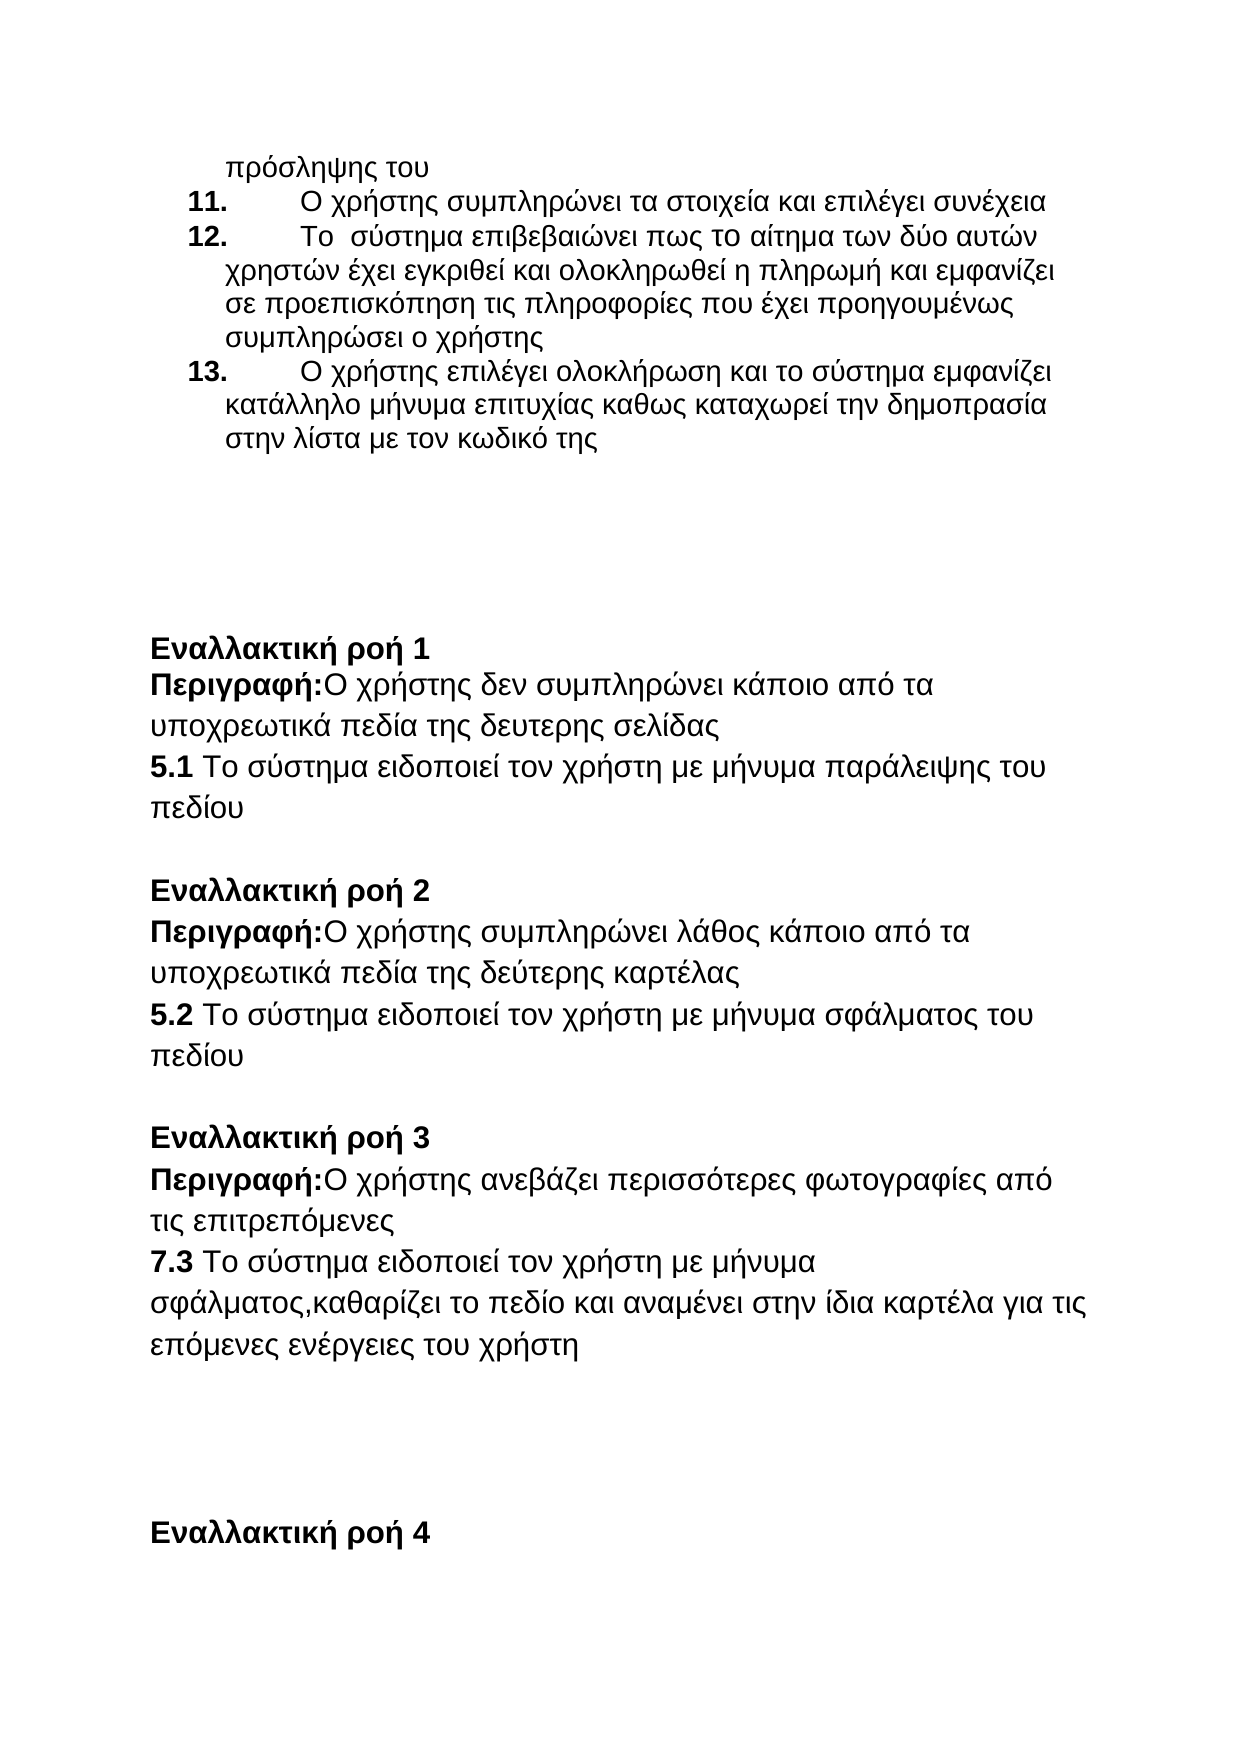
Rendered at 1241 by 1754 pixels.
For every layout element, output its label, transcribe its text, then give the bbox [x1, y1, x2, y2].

text 5.2 Το σύστημα ειδοποιεί τον χρήστη με μήνυμα σφάλματος του πεδίου [150, 996, 1090, 1073]
list Ο χρήστης επιλέγει ολοκλήρωση και το σύστημα εμφανίζει κατάλληλο μήνυμα επιτυχίας καθως καταχωρεί την δημοπρασία στην λίστα με τον κωδικό της [187, 354, 1090, 454]
text 7.3 Το σύστημα ειδοποιεί τον χρήστη με μήνυμα σφάλματος,καθαρίζει το πεδίο και αναμένει στην ίδια καρτέλα για τις επόμενες ενέργειες του χρήστη [150, 1243, 1090, 1362]
text Εναλλακτική ροή 4 [150, 1514, 1090, 1550]
text Εναλλακτική ροή 3 [150, 1119, 1090, 1156]
list πρόσληψης του [187, 150, 1090, 183]
text Περιγραφή:Ο χρήστης συμπληρώνει λάθος κάποιο από τα υποχρεωτικά πεδία της δεύτερης καρτέλας [150, 913, 1090, 991]
text Εναλλακτική ροή 2 [150, 872, 1090, 908]
text Περιγραφή:Ο χρήστης δεν συμπληρώνει κάποιο από τα υποχρεωτικά πεδία της δευτερης σελίδας [150, 666, 1090, 743]
text Εναλλακτική ροή 1 [150, 596, 1090, 666]
list Ο χρήστης συμπληρώνει τα στοιχεία και επιλέγει συνέχεια [187, 183, 1090, 217]
text 5.1 Το σύστημα ειδοποιεί τον χρήστη με μήνυμα παράλειψης του πεδίου [150, 748, 1090, 826]
text Περιγραφή:Ο χρήστης ανεβάζει περισσότερες φωτογραφίες από τις επιτρεπόμενες [150, 1161, 1090, 1238]
list Το σύστημα επιβεβαιώνει πως το αίτημα των δύο αυτών χρηστών έχει εγκριθεί και ολοκληρωθεί η πληρωμή και εμφανίζει σε προεπισκόπηση τις πληροφορίες που έχει προηγουμένως συμπληρώσει ο χρήστης [187, 217, 1090, 354]
